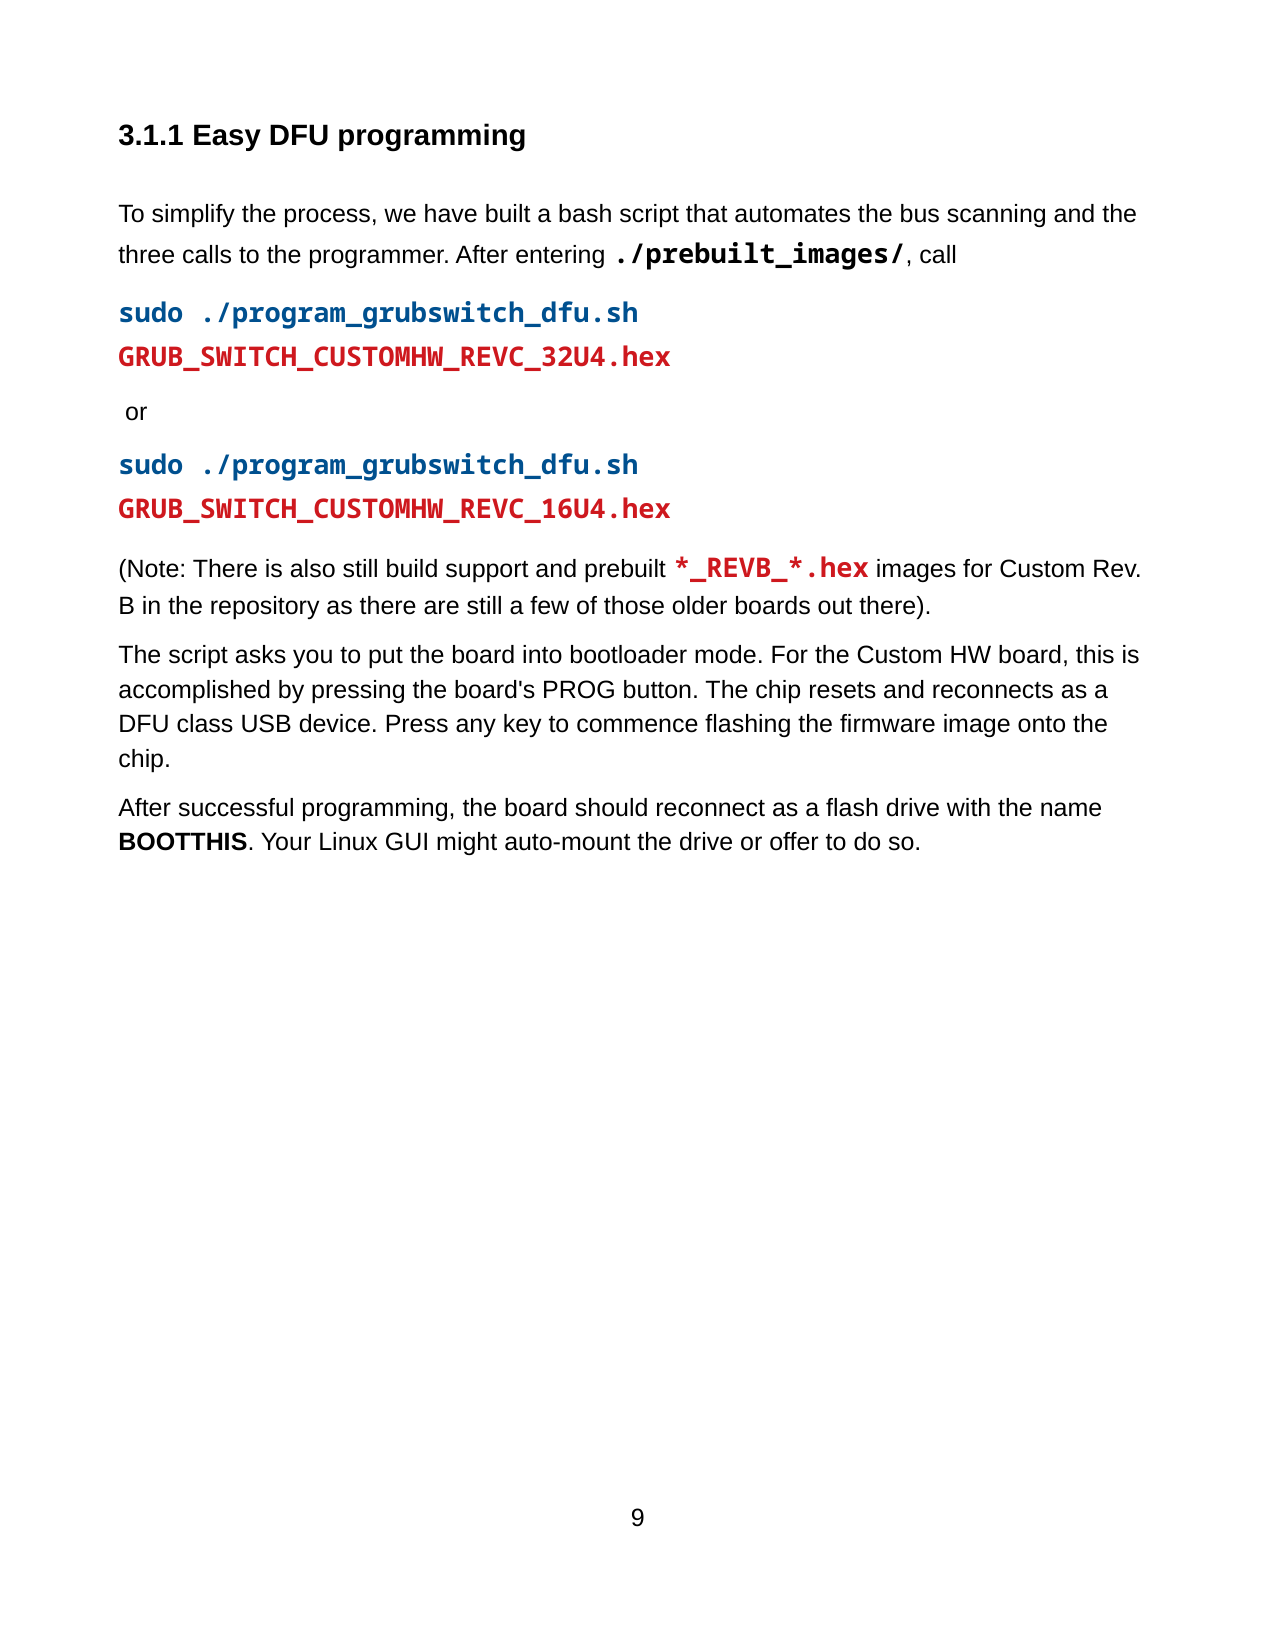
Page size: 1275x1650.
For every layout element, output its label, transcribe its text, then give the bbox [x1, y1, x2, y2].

text To simplify the process, we have built a bash script that automates the bus scanning and the three calls to the programmer. After entering ./prebuilt_images/, call [118, 164, 1157, 272]
text After successful programming, the board should reconnect as a flash drive with the name BOOTTHIS. Your Linux GUI might auto-mount the drive or offer to do so. [118, 793, 1157, 856]
text sudo ./program_grubswitch_dfu.sh GRUB_SWITCH_CUSTOMHW_REVC_32U4.hex [118, 294, 1157, 375]
text The script asks you to put the board into bootloader mode. For the Custom HW board, this is accomplished by pressing the board's PROG button. The chip resets and reconnects as a DFU class USB device. Press any key to commence flashing the firmware image onto the chip. [118, 640, 1157, 772]
text or [118, 397, 1157, 425]
subtitle Easy DFU programming [118, 118, 1157, 152]
text sudo ./program_grubswitch_dfu.sh GRUB_SWITCH_CUSTOMHW_REVC_16U4.hex [118, 446, 1157, 527]
text (Note: There is also still build support and prebuilt *_REVB_*.hex images for Custom Rev. B in the repository as there are still a few of those older boards out there). [118, 548, 1157, 620]
